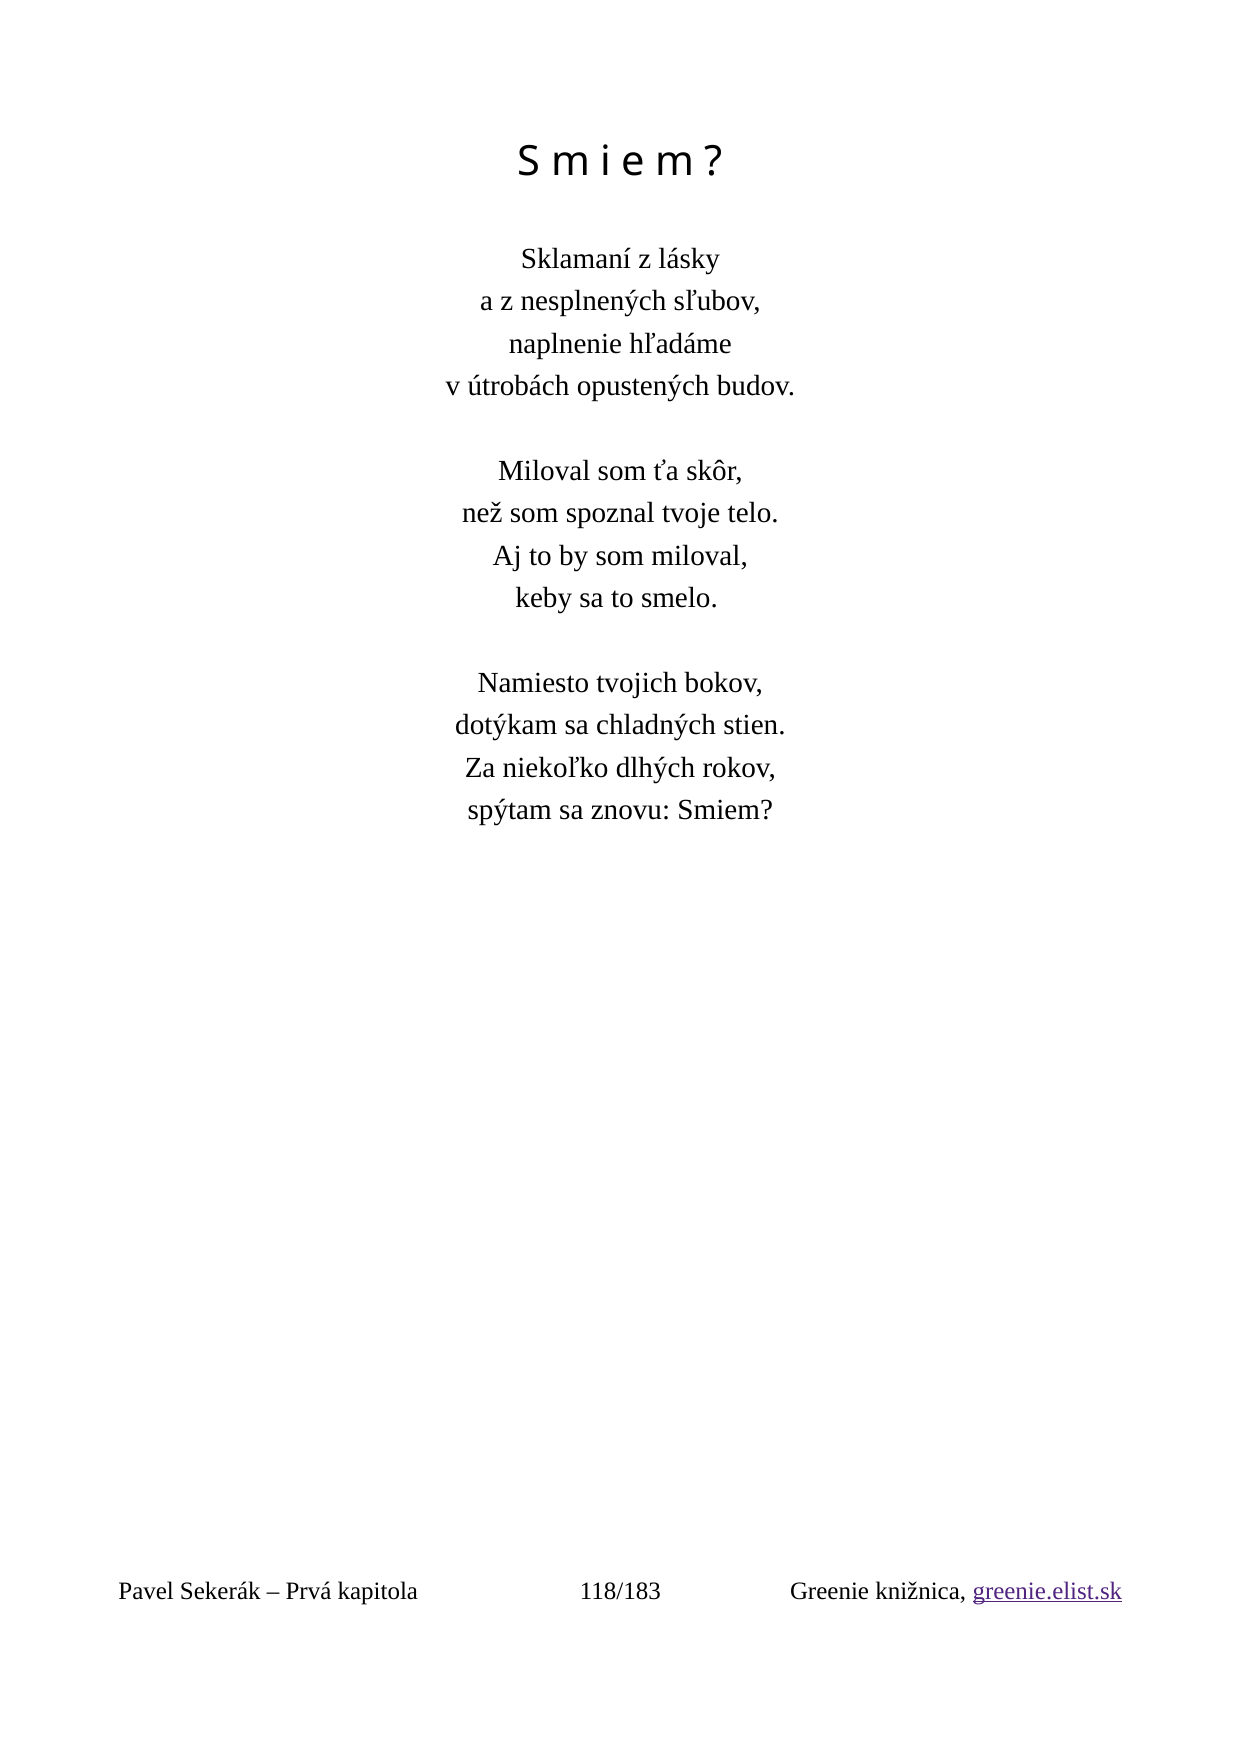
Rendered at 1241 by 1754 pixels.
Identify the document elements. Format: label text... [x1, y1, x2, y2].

subtitle Smiem? [106, 131, 1134, 188]
text Namiesto tvojich bokov, [106, 665, 1134, 698]
text dotýkam sa chladných stien. [106, 707, 1134, 741]
text Za niekoľko dlhých rokov, [106, 750, 1134, 783]
text Sklamaní z lásky [106, 241, 1134, 274]
text naplnenie hľadáme [106, 326, 1134, 359]
text a z nesplnených sľubov, [106, 283, 1134, 317]
text spýtam sa znovu: Smiem? [106, 792, 1134, 826]
text Aj to by som miloval, [106, 538, 1134, 571]
text keby sa to smelo. [106, 580, 1134, 614]
text než som spoznal tvoje telo. [106, 495, 1134, 529]
text Miloval som ťa skôr, [106, 453, 1134, 486]
text v útrobách opustených budov. [106, 368, 1134, 402]
